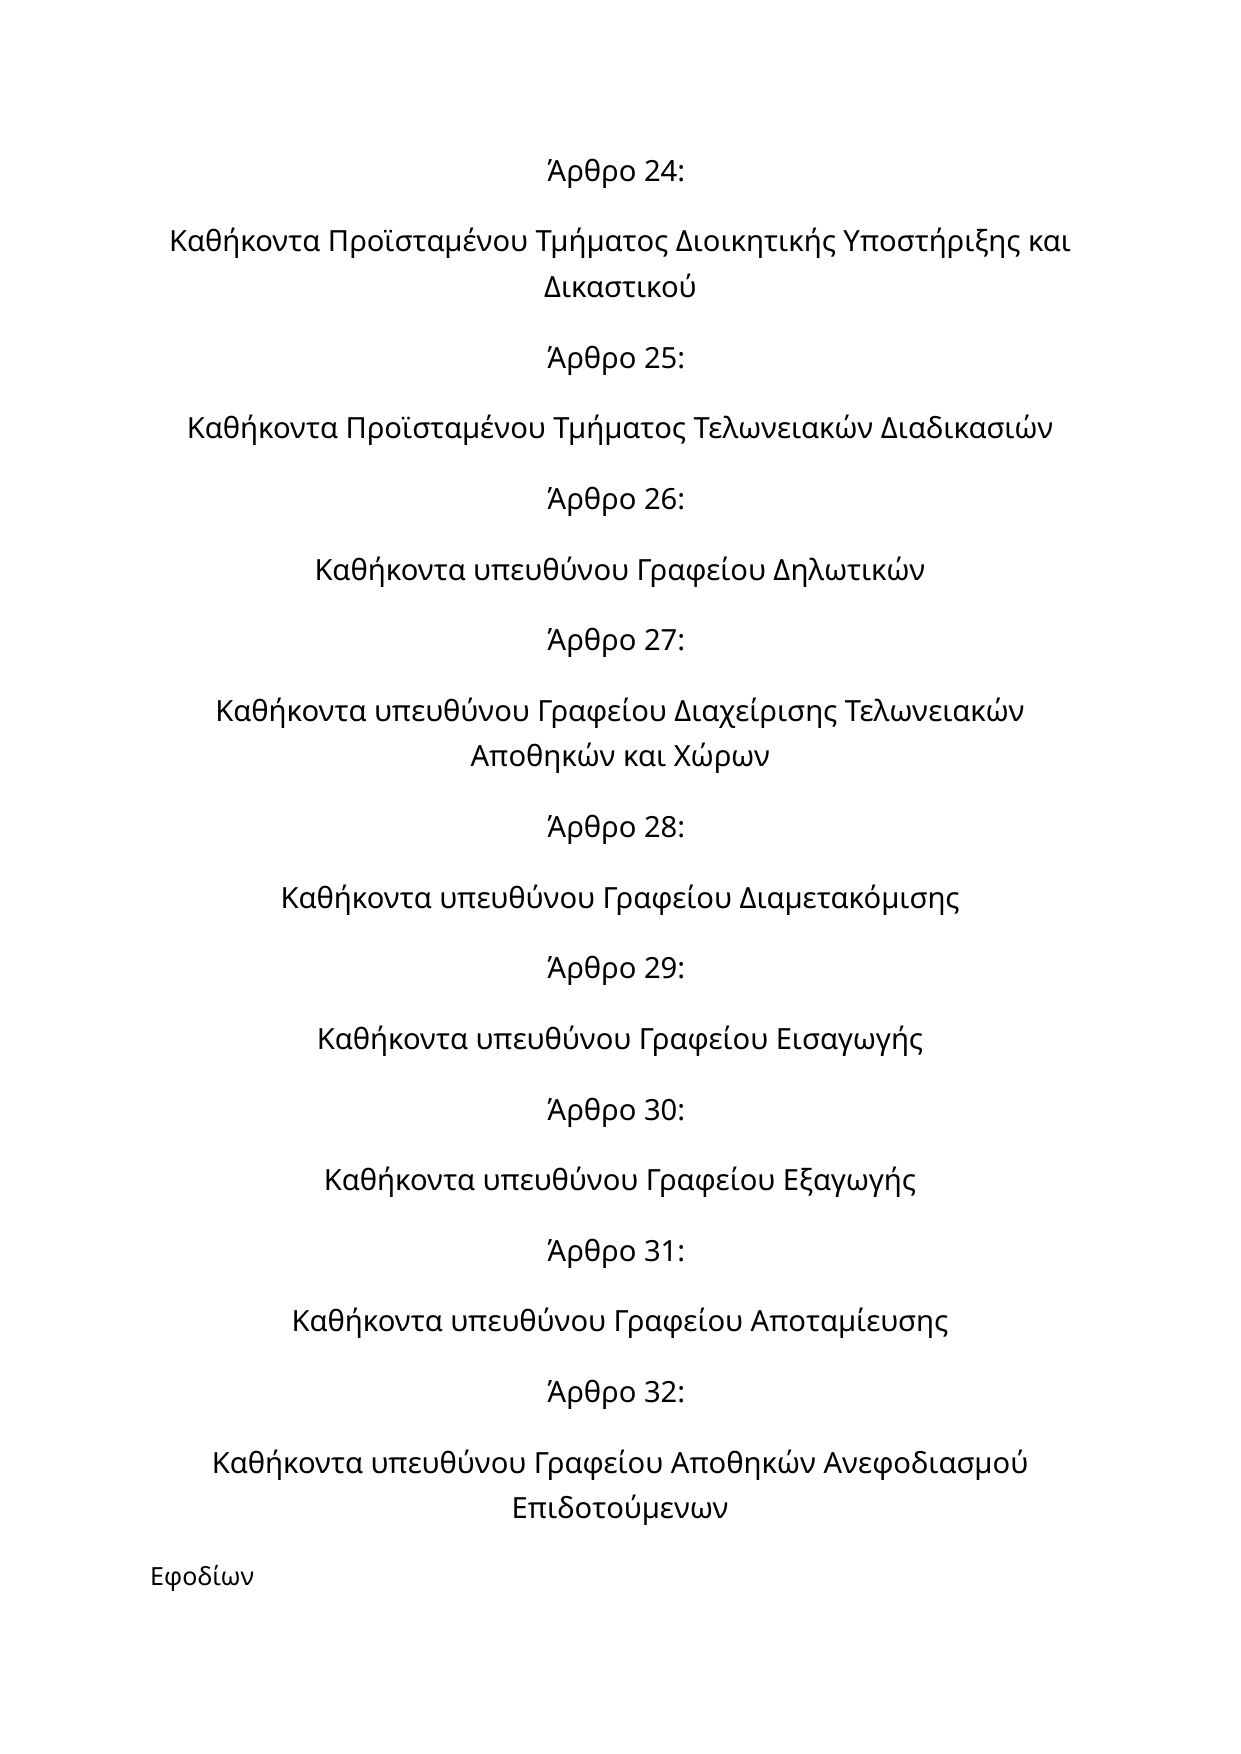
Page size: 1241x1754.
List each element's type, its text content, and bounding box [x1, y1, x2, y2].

subtitle Άρθρο 28: [150, 806, 1090, 846]
subtitle Καθήκοντα υπευθύνου Γραφείου Διαμετακόμισης [150, 877, 1090, 917]
text Εφοδίων [150, 1558, 1090, 1592]
subtitle Άρθρο 25: [150, 337, 1090, 377]
subtitle Καθήκοντα υπευθύνου Γραφείου Εξαγωγής [150, 1159, 1090, 1199]
subtitle Καθήκοντα Προϊσταμένου Τμήματος Διοικητικής Υποστήριξης και Δικαστικού [150, 221, 1090, 306]
subtitle Καθήκοντα υπευθύνου Γραφείου Δηλωτικών [150, 549, 1090, 588]
subtitle Άρθρο 26: [150, 478, 1090, 518]
subtitle Άρθρο 32: [150, 1371, 1090, 1411]
subtitle Καθήκοντα υπευθύνου Γραφείου Εισαγωγής [150, 1018, 1090, 1058]
subtitle Άρθρο 27: [150, 619, 1090, 659]
subtitle Άρθρο 29: [150, 947, 1090, 987]
subtitle Καθήκοντα υπευθύνου Γραφείου Αποθηκών Ανεφοδιασμού Επιδοτούμενων [150, 1442, 1090, 1527]
subtitle Άρθρο 30: [150, 1089, 1090, 1128]
subtitle Καθήκοντα υπευθύνου Γραφείου Διαχείρισης Τελωνειακών Αποθηκών και Χώρων [150, 690, 1090, 775]
subtitle Άρθρο 31: [150, 1230, 1090, 1270]
subtitle Καθήκοντα Προϊσταμένου Τμήματος Τελωνειακών Διαδικασιών [150, 407, 1090, 447]
subtitle Άρθρο 24: [150, 150, 1090, 190]
subtitle Καθήκοντα υπευθύνου Γραφείου Αποταμίευσης [150, 1301, 1090, 1340]
